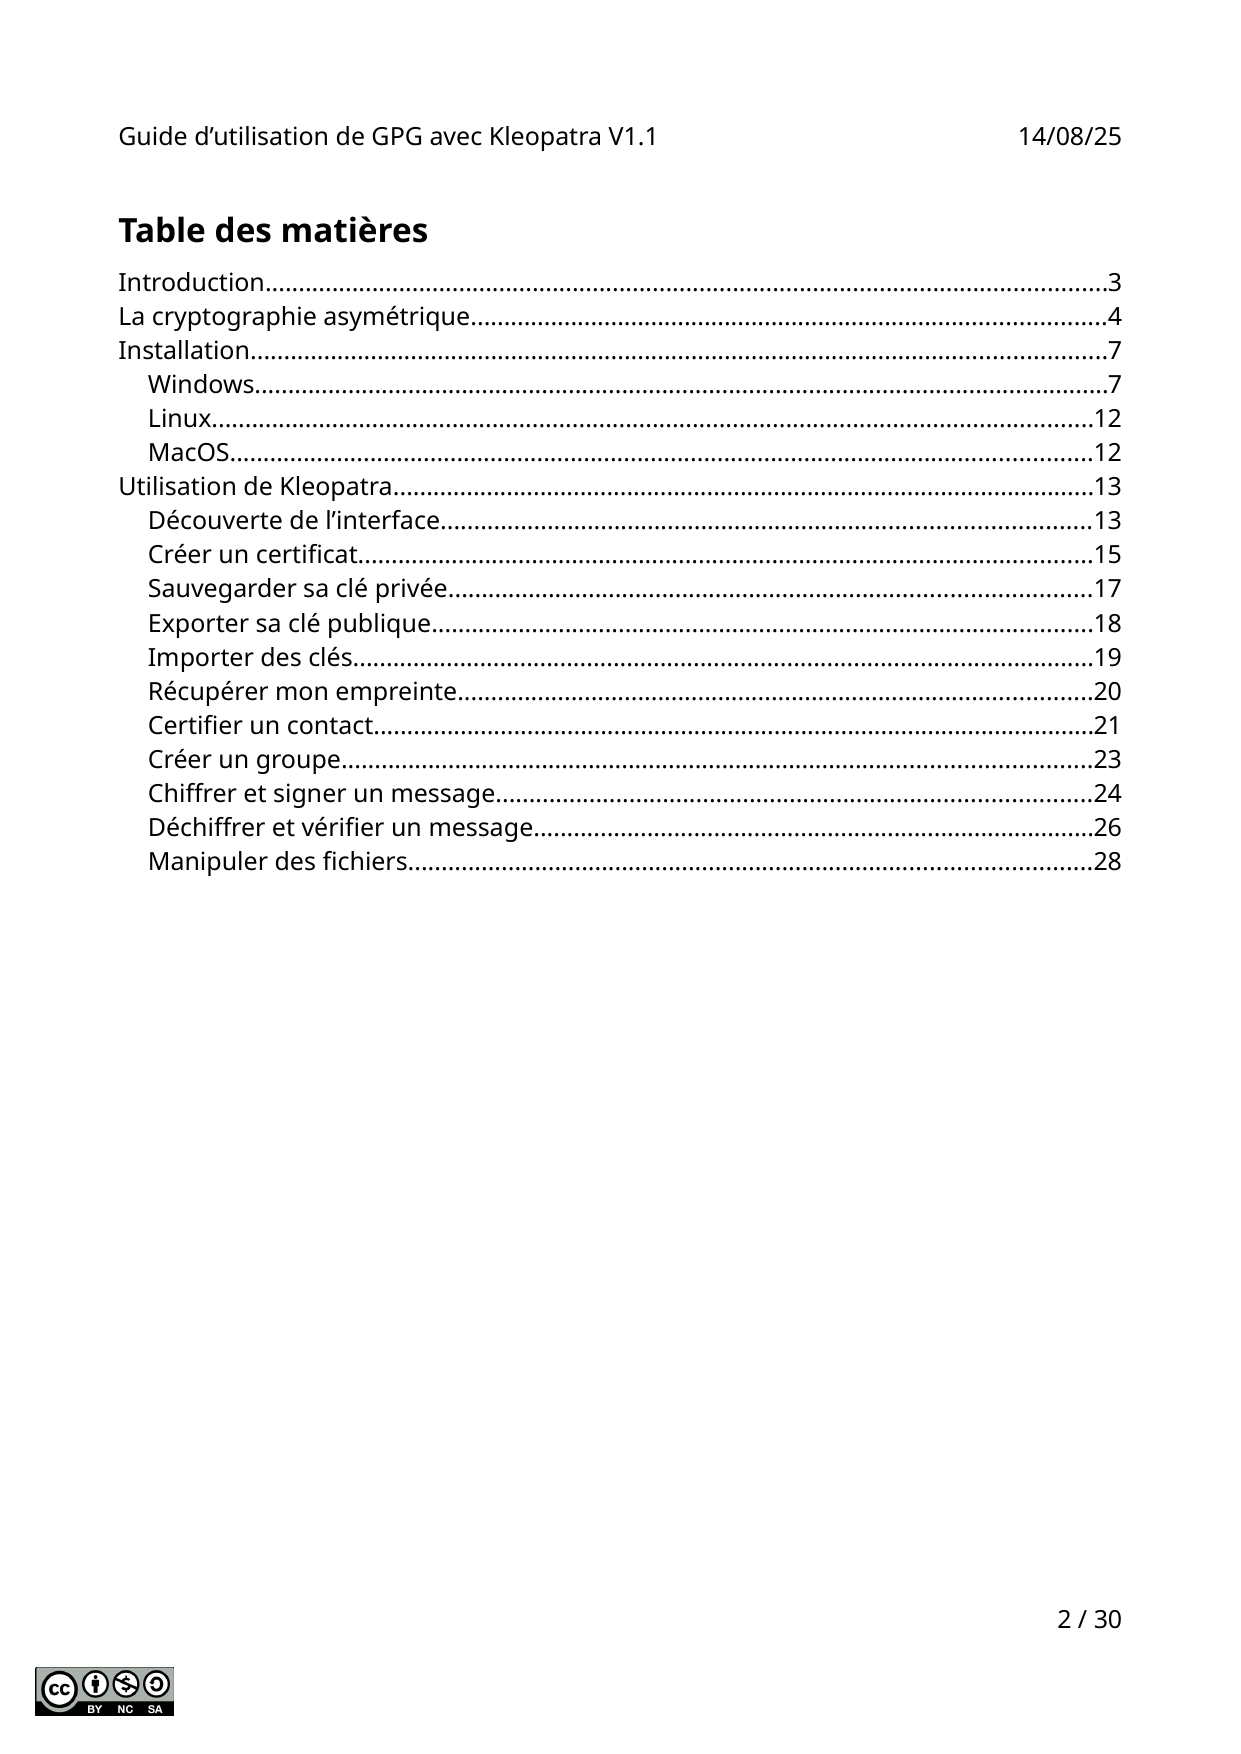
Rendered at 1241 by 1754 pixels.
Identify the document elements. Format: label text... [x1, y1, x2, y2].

text Certifier un contact 21 [148, 707, 1122, 741]
text Découverte de l’interface 13 [148, 503, 1122, 537]
text Installation 7 [118, 333, 1122, 367]
text MacOS 12 [148, 435, 1122, 469]
subtitle Table des matières [118, 207, 1122, 252]
text Importer des clés 19 [148, 639, 1122, 673]
text Windows 7 [148, 367, 1122, 401]
text Récupérer mon empreinte 20 [148, 673, 1122, 707]
text Déchiffrer et vérifier un message 26 [148, 809, 1122, 844]
text Exporter sa clé publique 18 [148, 605, 1122, 639]
text Sauvegarder sa clé privée 17 [148, 571, 1122, 605]
text Utilisation de Kleopatra 13 [118, 469, 1122, 503]
text Introduction 3 [118, 264, 1122, 299]
text Créer un certificat 15 [148, 537, 1122, 571]
text Chiffrer et signer un message 24 [148, 776, 1122, 809]
text Créer un groupe 23 [148, 741, 1122, 776]
text La cryptographie asymétrique 4 [118, 299, 1122, 333]
text Linux 12 [148, 401, 1122, 435]
picture [35, 1667, 174, 1716]
text Manipuler des fichiers 28 [148, 844, 1122, 878]
